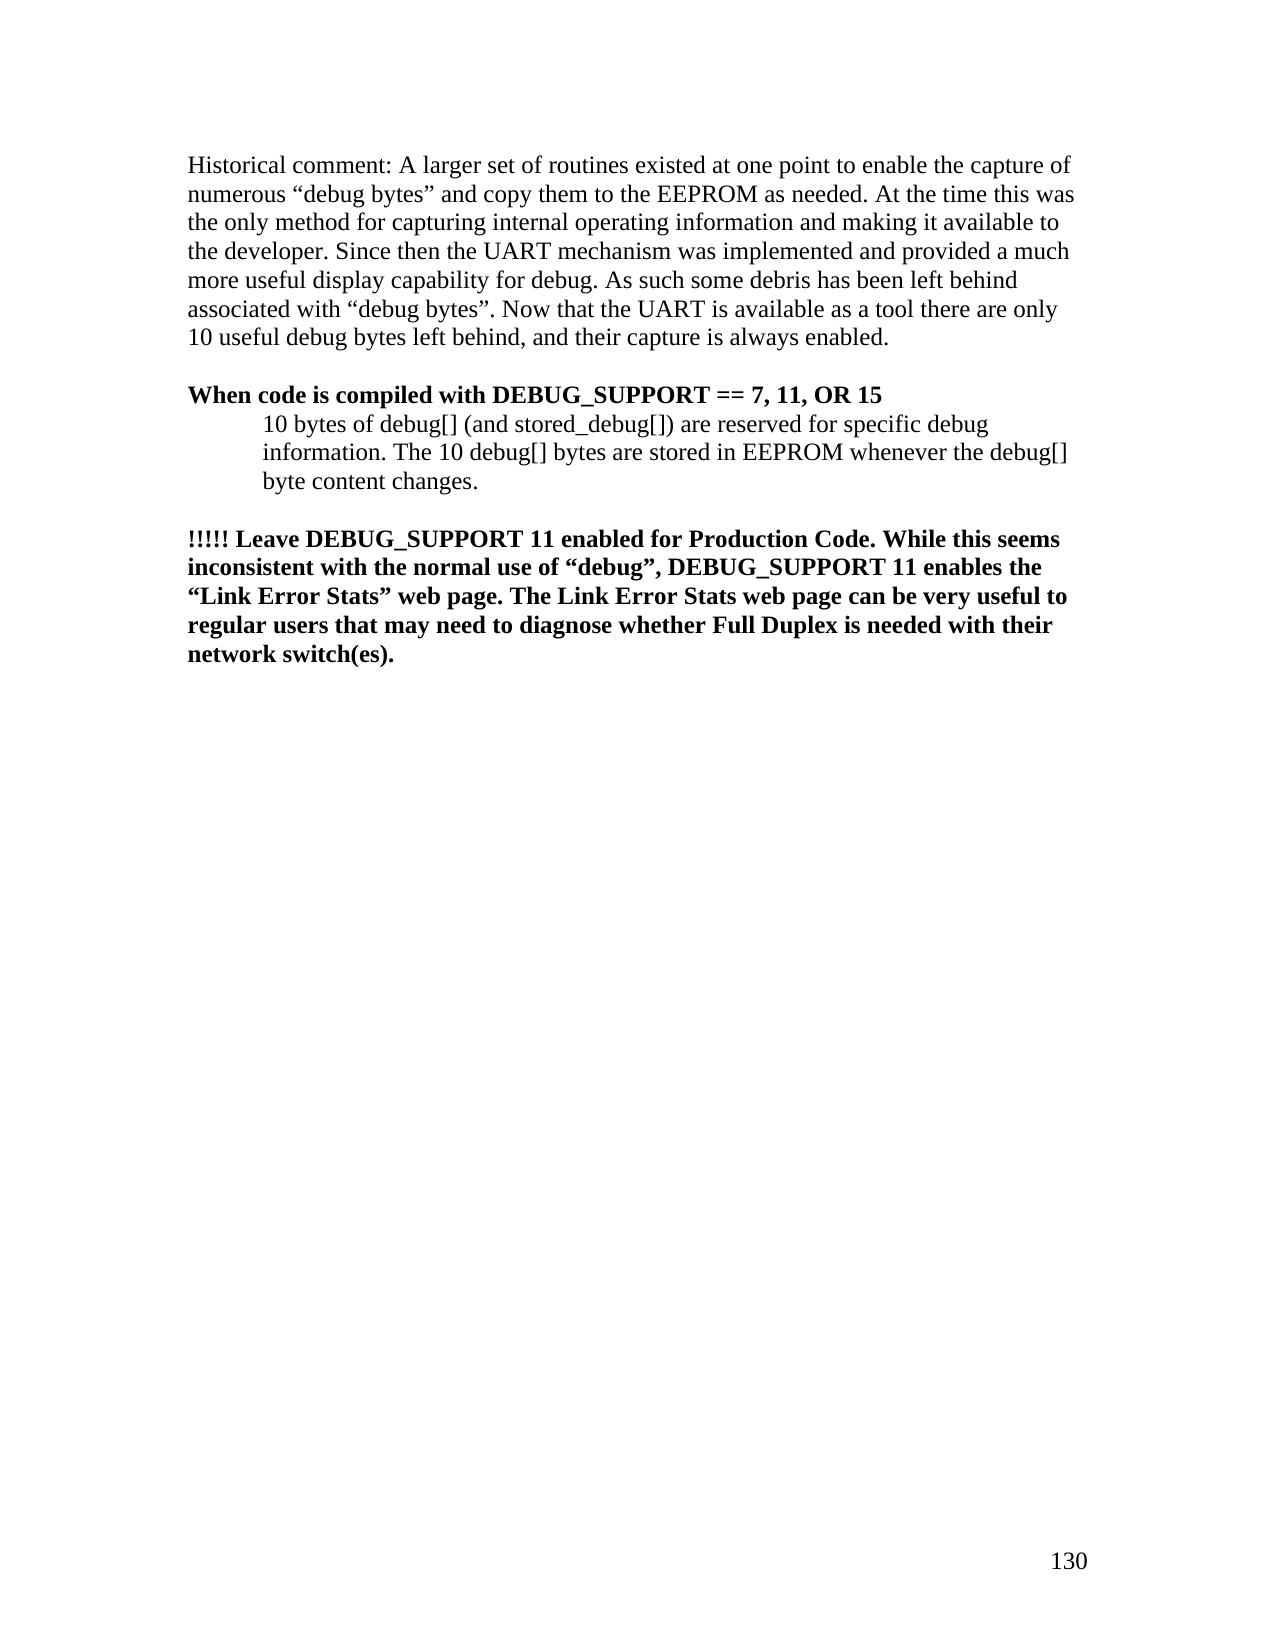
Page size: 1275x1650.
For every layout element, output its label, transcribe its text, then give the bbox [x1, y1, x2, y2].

text Historical comment: A larger set of routines existed at one point to enable the capture of numerous “debug bytes” and copy them to the EEPROM as needed. At the time this was the only method for capturing internal operating information and making it available to the developer. Since then the UART mechanism was implemented and provided a much more useful display capability for debug. As such some debris has been left behind associated with “debug bytes”. Now that the UART is available as a tool there are only 10 useful debug bytes left behind, and their capture is always enabled. [187, 150, 1087, 351]
text !!!!! Leave DEBUG_SUPPORT 11 enabled for Production Code. While this seems inconsistent with the normal use of “debug”, DEBUG_SUPPORT 11 enables the “Link Error Stats” web page. The Link Error Stats web page can be very useful to regular users that may need to diagnose whether Full Duplex is needed with their network switch(es). [187, 524, 1087, 667]
text 10 bytes of debug[] (and stored_debug[]) are reserved for specific debug information. The 10 debug[] bytes are stored in EEPROM whenever the debug[] byte content changes. [262, 409, 1087, 495]
text When code is compiled with DEBUG_SUPPORT == 7, 11, OR 15 [187, 380, 1087, 409]
